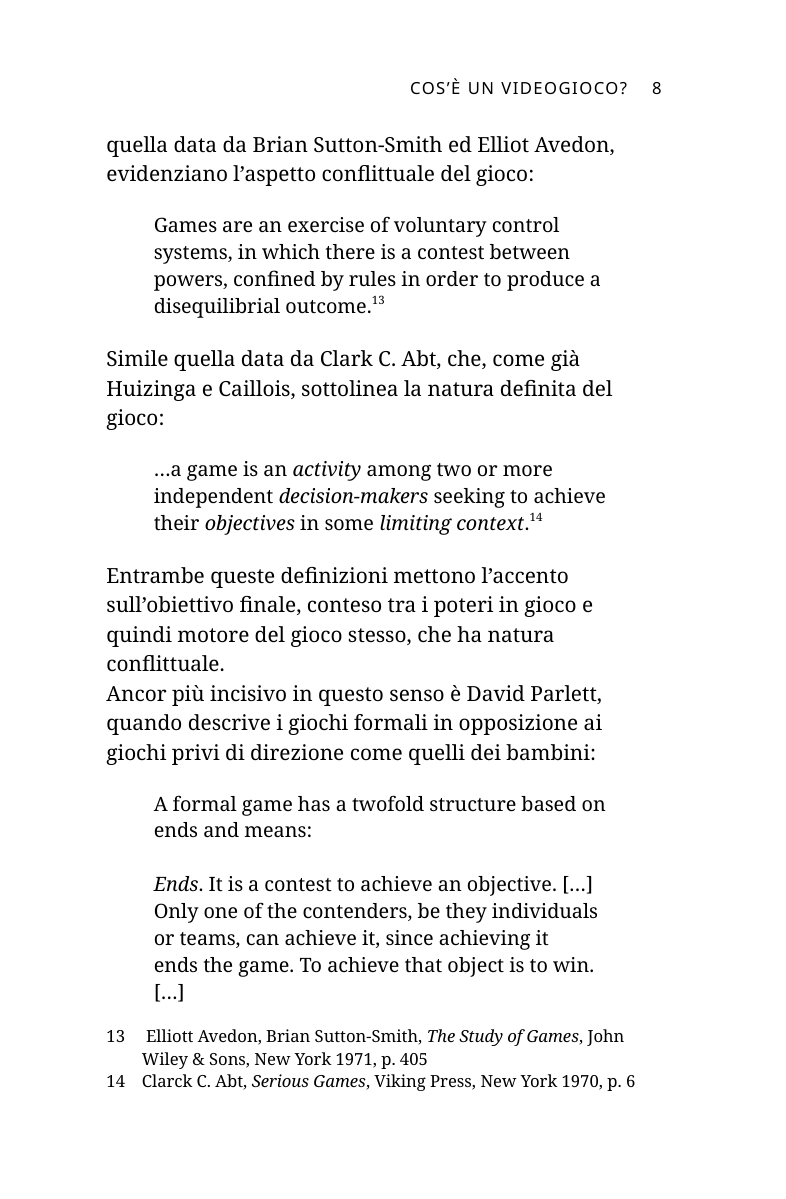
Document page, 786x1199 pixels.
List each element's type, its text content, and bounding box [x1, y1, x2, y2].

text A formal game has a twofold structure based on ends and means: [153, 790, 614, 844]
text Ancor più incisivo in questo senso è David Parlett, quando descrive i giochi formali in opposizione ai giochi privi di direzione come quelli dei bambini: [106, 678, 661, 766]
text Elliott Avedon, Brian Sutton-Smith, The Study of Games, John Wiley & Sons, New York 1971, p. 405 [106, 1024, 661, 1070]
text Clarck C. Abt, Serious Games, Viking Press, New York 1970, p. 6 [106, 1070, 661, 1093]
text Ends. It is a contest to achieve an objective. […] [153, 871, 614, 898]
text Entrambe queste definizioni mettono l’accento sull’obiettivo finale, conteso tra i poteri in gioco e quindi motore del gioco stesso, che ha natura conflittuale. [106, 560, 661, 678]
text …a game is an activity among two or more independent decision-makers seeking to achieve their objectives in some limiting context. [153, 455, 614, 536]
text Simile quella data da Clark C. Abt, che, come già Huizinga e Caillois, sottolinea la natura definita del gioco: [106, 343, 661, 432]
text Only one of the contenders, be they individuals or teams, can achieve it, since achieving it [153, 898, 614, 952]
text Games are an exercise of voluntary control systems, in which there is a contest between powers, confined by rules in order to produce a disequilibrial outcome. [153, 212, 614, 319]
text ends the game. To achieve that object is to win. […] [153, 952, 614, 1006]
text quella data da Brian Sutton-Smith ed Elliot Avedon, evidenziano l’aspetto conflittuale del gioco: [106, 129, 661, 188]
